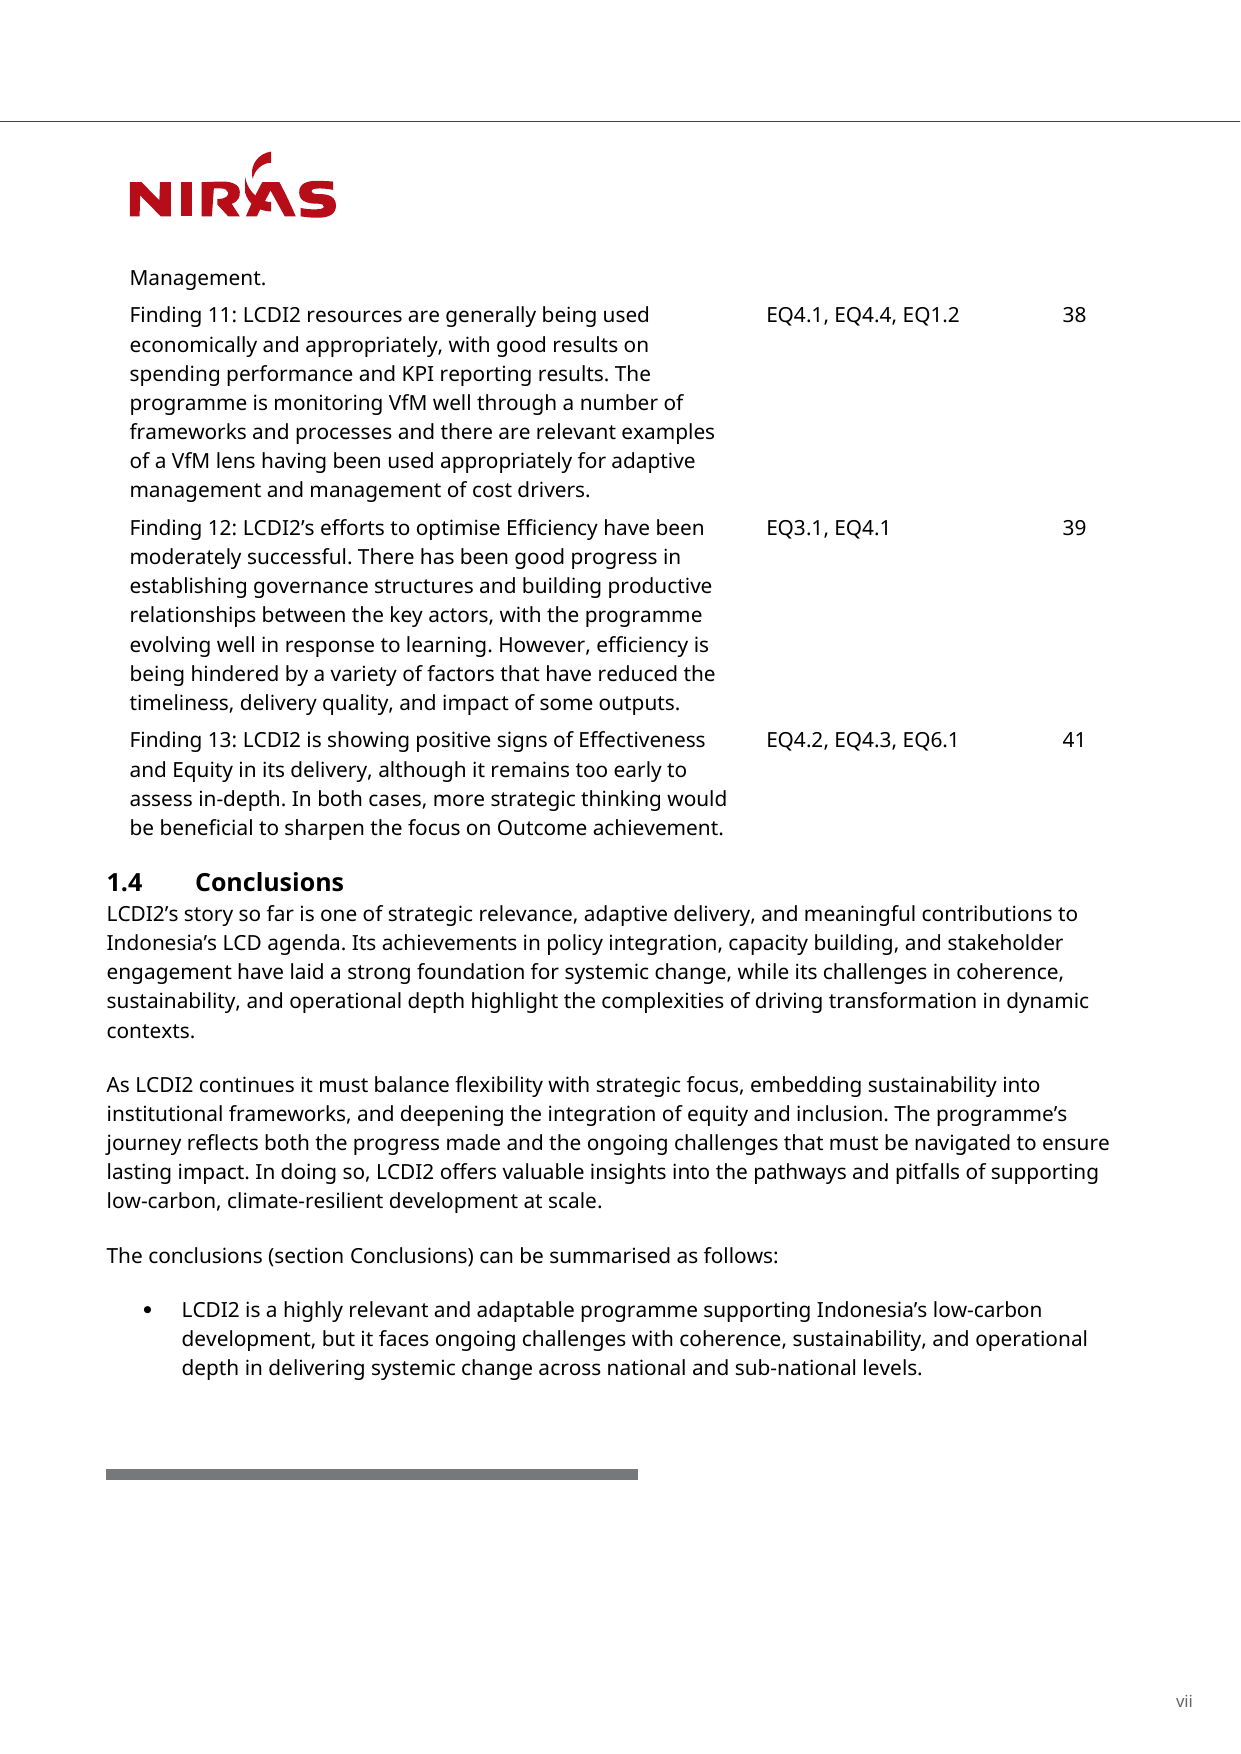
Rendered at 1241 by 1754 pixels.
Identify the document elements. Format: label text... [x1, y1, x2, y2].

table_cell Finding 12: LCDI2’s efforts to optimise Efficiency have been moderately successful. There has been good progress in establishing governance structures and building productive relationships between the key actors, with the programme evolving well in response to learning. However, efficiency is being hindered by a variety of factors that have reduced the timeliness, delivery quality, and impact of some outputs. [106, 508, 755, 721]
subtitle Conclusions [106, 864, 1134, 898]
table_cell EQ4.1, EQ4.4, EQ1.2 [755, 296, 1039, 508]
table_cell 41 [1040, 721, 1134, 846]
table_cell Finding 13: LCDI2 is showing positive signs of Effectiveness and Equity in its delivery, although it remains too early to assess in-depth. In both cases, more strategic thinking would be beneficial to sharpen the focus on Outcome achievement. [106, 721, 755, 846]
table_cell EQ4.2, EQ4.3, EQ6.1 [755, 721, 1039, 846]
text As LCDI2 continues it must balance flexibility with strategic focus, embedding sustainability into institutional frameworks, and deepening the integration of equity and inclusion. The programme’s journey reflects both the progress made and the ongoing challenges that must be navigated to ensure lasting impact. In doing so, LCDI2 offers valuable insights into the pathways and pitfalls of supporting low-carbon, climate-resilient development at scale. [106, 1069, 1134, 1215]
table_cell [755, 258, 1039, 296]
table_cell EQ3.1, EQ4.1 [755, 508, 1039, 721]
table_cell Finding 11: LCDI2 resources are generally being used economically and appropriately, with good results on spending performance and KPI reporting results. The programme is monitoring VfM well through a number of frameworks and processes and there are relevant examples of a VfM lens having been used appropriately for adaptive management and management of cost drivers. [106, 296, 755, 508]
table_cell 38 [1040, 296, 1134, 508]
list LCDI2 is a highly relevant and adaptable programme supporting Indonesia’s low-carbon development, but it faces ongoing challenges with coherence, sustainability, and operational depth in delivering systemic change across national and sub-national levels. [144, 1294, 1134, 1382]
table_cell Management. [106, 258, 755, 296]
table_cell 39 [1040, 508, 1134, 721]
table_cell [1040, 258, 1134, 296]
text The conclusions (section 4) can be summarised as follows: [106, 1240, 1134, 1269]
text LCDI2’s story so far is one of strategic relevance, adaptive delivery, and meaningful contributions to Indonesia’s LCD agenda. Its achievements in policy integration, capacity building, and stakeholder engagement have laid a strong foundation for systemic change, while its challenges in coherence, sustainability, and operational depth highlight the complexities of driving transformation in dynamic contexts. [106, 898, 1134, 1044]
